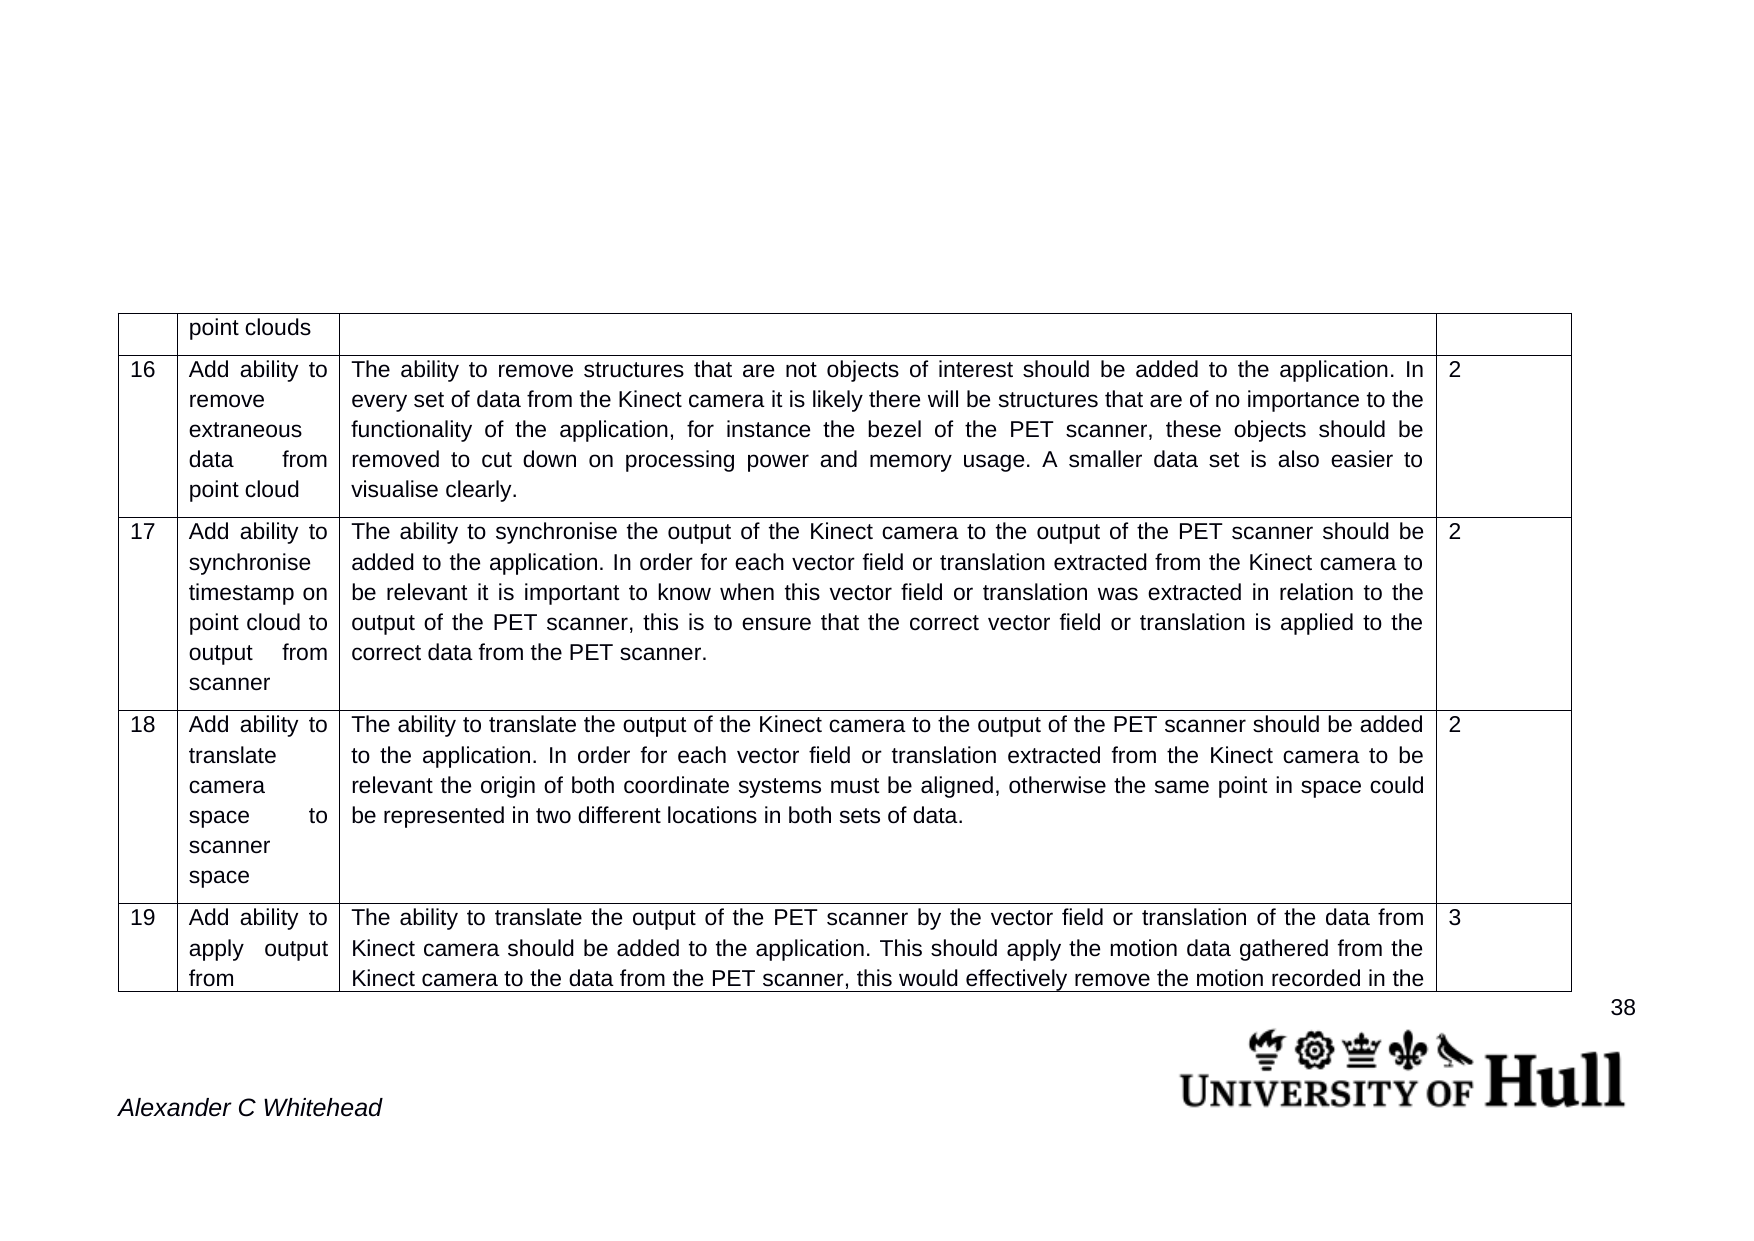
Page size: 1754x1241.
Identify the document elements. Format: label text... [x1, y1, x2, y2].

table_cell [119, 314, 177, 354]
table_cell Add ability to apply output from [178, 904, 339, 991]
table_cell 3 [1437, 904, 1571, 991]
table_cell [1437, 314, 1571, 354]
table_cell The ability to remove structures that are not objects of interest should be added to the application. In every set of data from the Kinect camera it is likely there will be structures that are of no importance to the functionality of the application, for instance the bezel of the PET scanner, these objects should be removed to cut down on processing power and memory usage. A smaller data set is also easier to visualise clearly. [340, 356, 1436, 517]
table_cell 18 [119, 711, 177, 903]
table_cell 19 [119, 904, 177, 991]
table_cell 2 [1437, 711, 1571, 903]
table_cell Add ability to remove extraneous data from point cloud [178, 356, 339, 517]
table_cell 17 [119, 518, 177, 710]
table_cell The ability to translate the output of the Kinect camera to the output of the PET scanner should be added to the application. In order for each vector field or translation extracted from the Kinect camera to be relevant the origin of both coordinate systems must be aligned, otherwise the same point in space could be represented in two different locations in both sets of data. [340, 711, 1436, 903]
table_cell point clouds [178, 314, 339, 354]
table_cell [340, 314, 1436, 354]
table_cell 2 [1437, 518, 1571, 710]
table_cell The ability to synchronise the output of the Kinect camera to the output of the PET scanner should be added to the application. In order for each vector field or translation extracted from the Kinect camera to be relevant it is important to know when this vector field or translation was extracted in relation to the output of the PET scanner, this is to ensure that the correct vector field or translation is applied to the correct data from the PET scanner. [340, 518, 1436, 710]
table_cell 2 [1437, 356, 1571, 517]
table_cell 16 [119, 356, 177, 517]
picture [1173, 1020, 1634, 1117]
table_cell Add ability to translate camera space to scanner space [178, 711, 339, 903]
table_cell Add ability to synchronise timestamp on point cloud to output from scanner [178, 518, 339, 710]
table_cell The ability to translate the output of the PET scanner by the vector field or translation of the data from Kinect camera should be added to the application. This should apply the motion data gathered from the Kinect camera to the data from the PET scanner, this would effectively remove the motion recorded in the [340, 904, 1436, 991]
